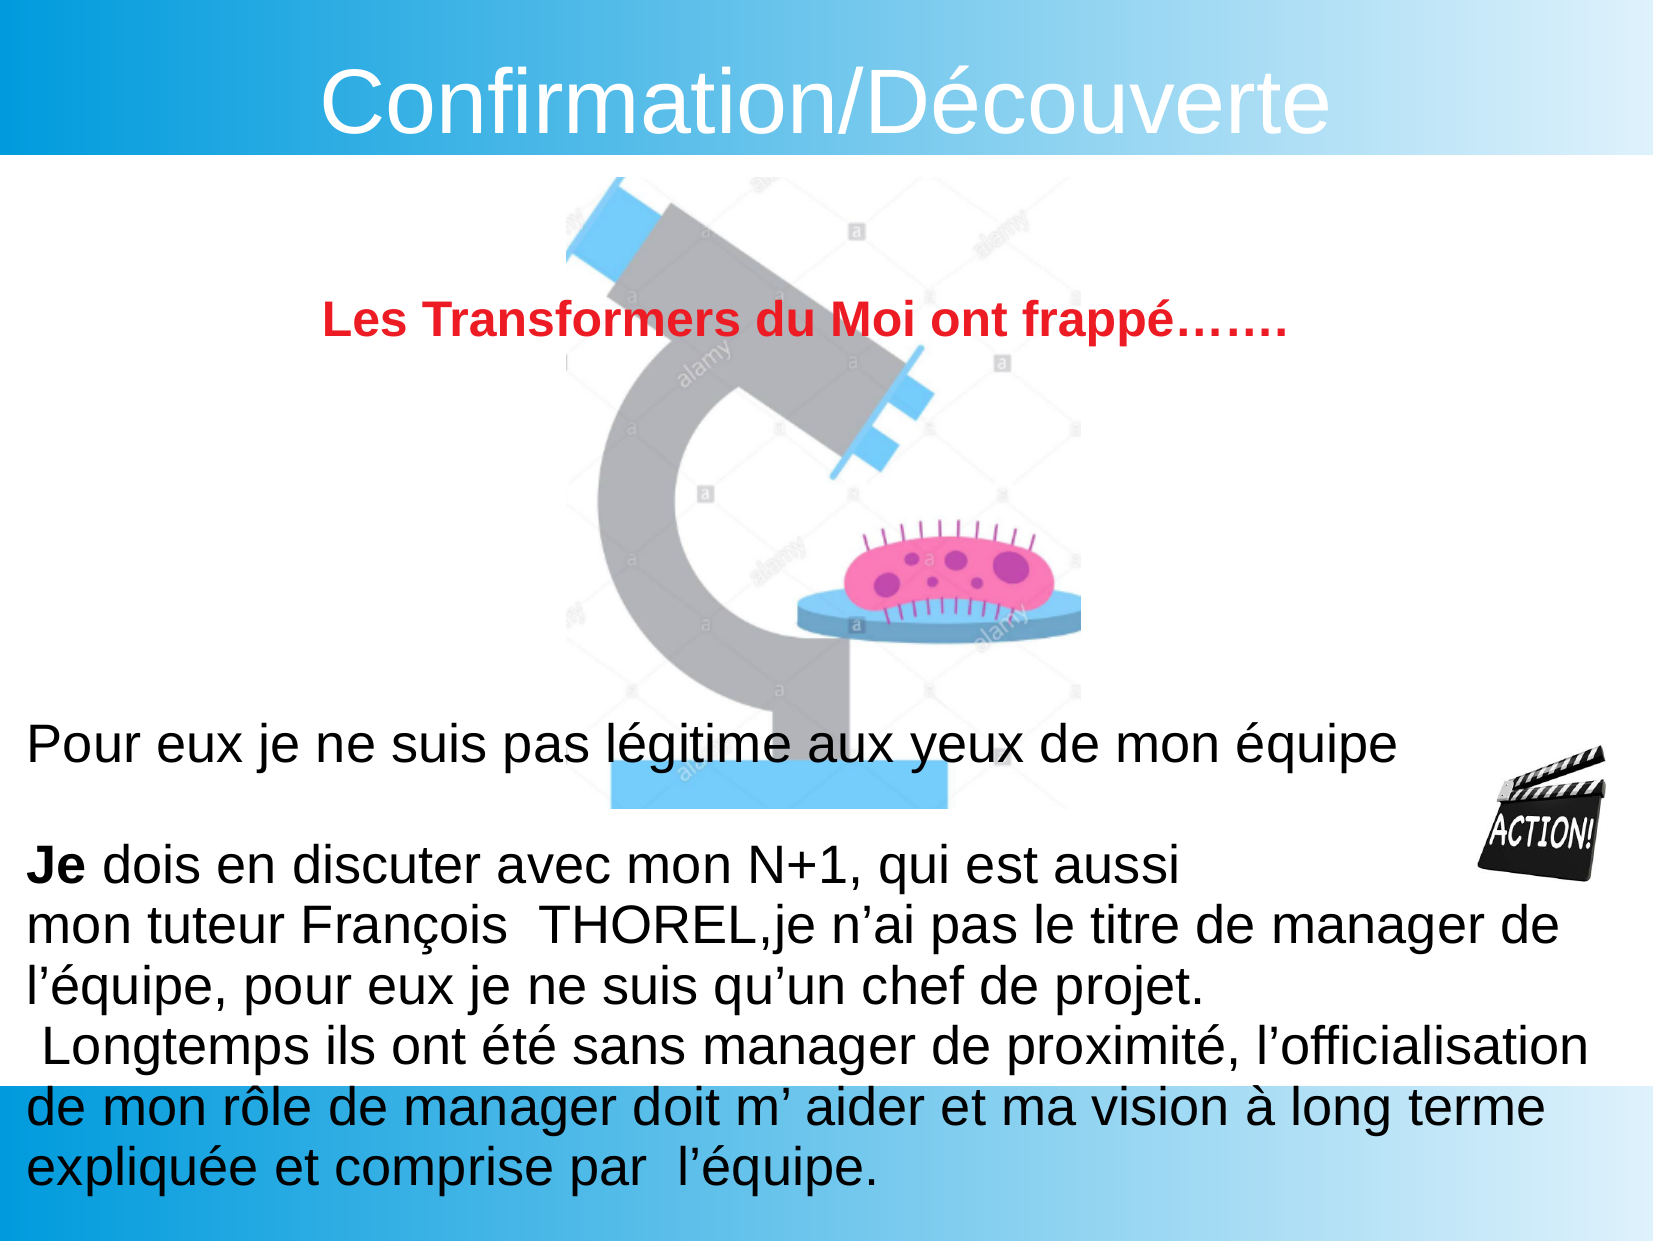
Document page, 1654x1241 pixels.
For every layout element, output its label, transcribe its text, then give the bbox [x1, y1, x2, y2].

picture [1476, 744, 1607, 882]
text_box Pour eux je ne suis pas légitime aux yeux de mon équipe Je dois en discuter avec mon N+1, qui est aussi mon tuteur François THOREL,je n’ai pas le titre de manager de l’équipe, pour eux je ne suis qu’un chef de projet. Longtemps ils ont été sans manager de proximité, l’officialisation de mon rôle de manager doit m’ aider et ma vision à long terme expliquée et comprise par l’équipe. [11, 649, 1630, 1205]
picture [566, 177, 1081, 283]
title Confirmation/Découverte [82, 49, 1571, 155]
text_box Les Transformers du Moi ont frappé……. [307, 283, 1304, 355]
picture [566, 355, 1081, 649]
